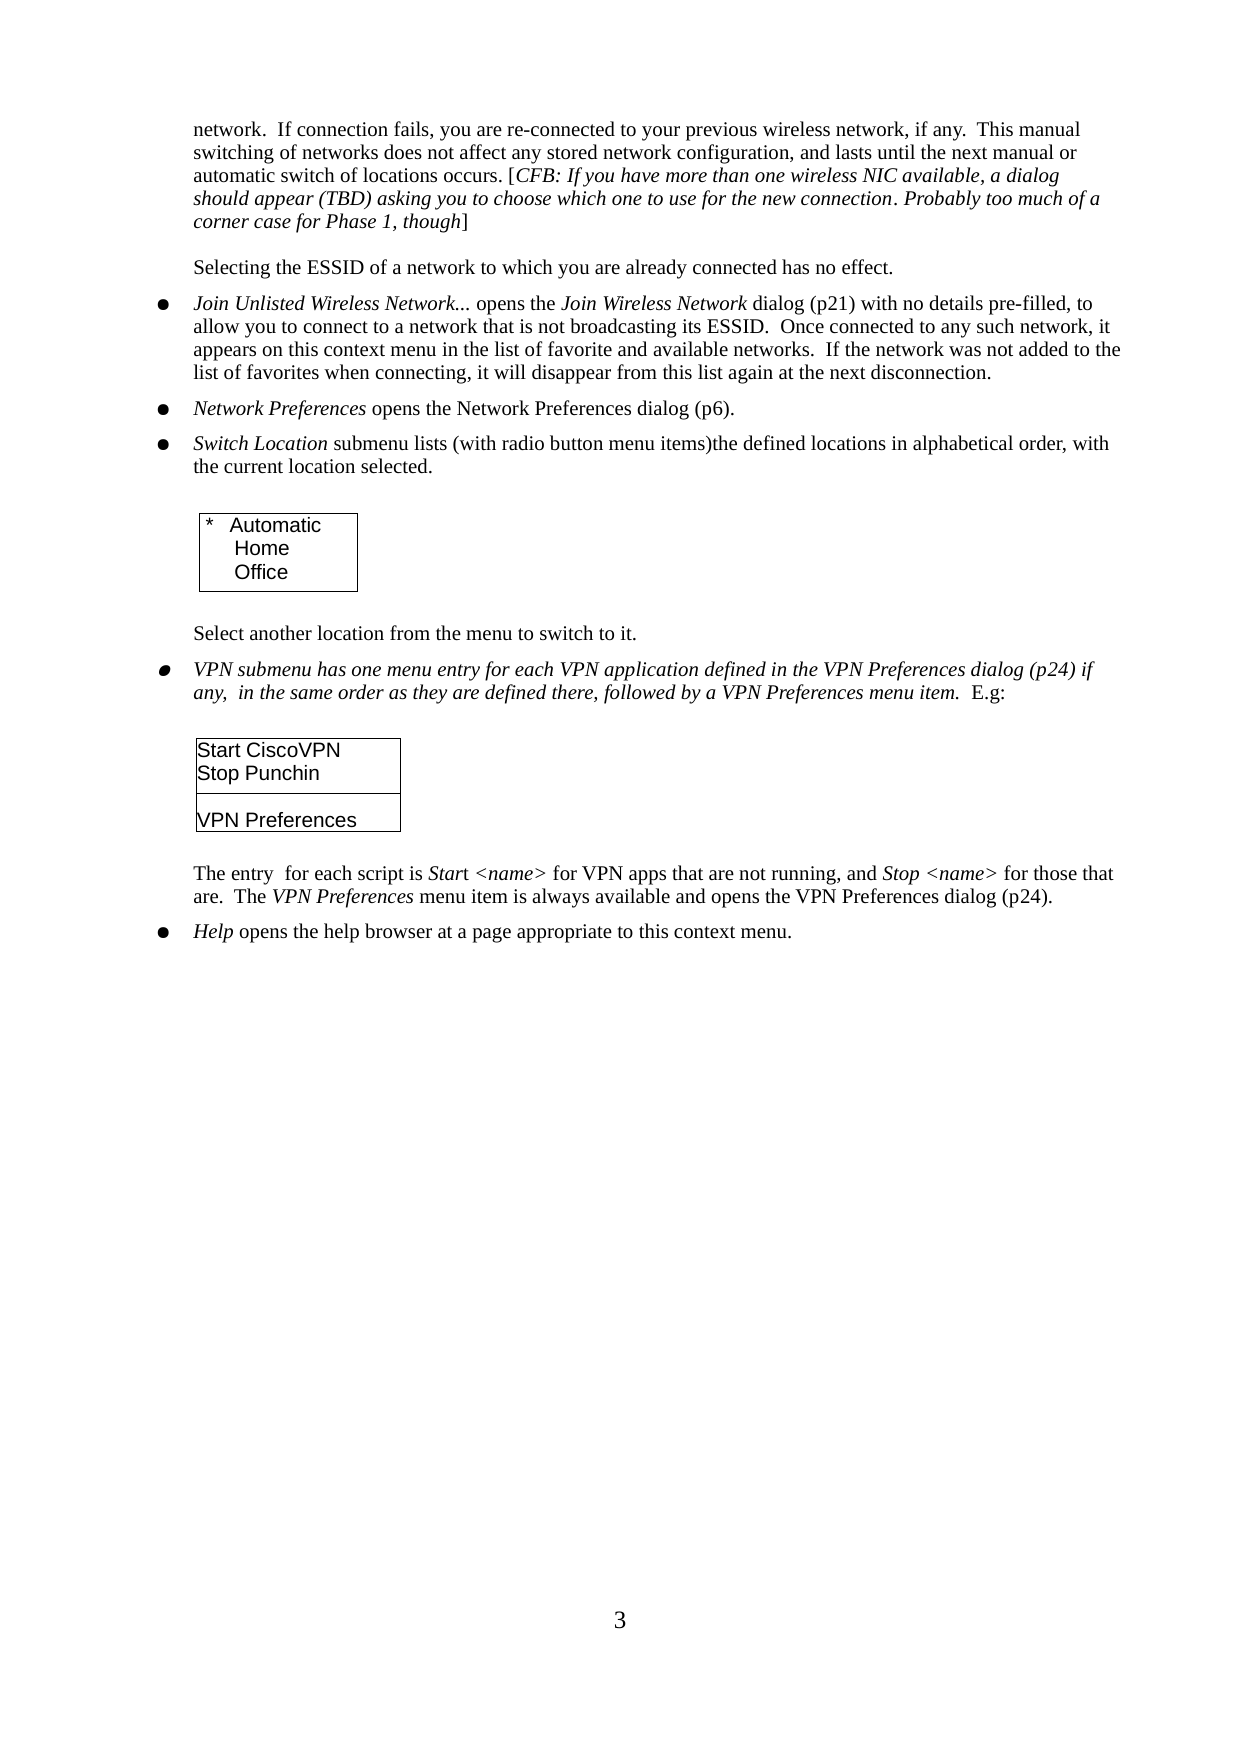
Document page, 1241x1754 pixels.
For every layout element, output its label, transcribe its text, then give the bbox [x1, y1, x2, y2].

list Network Preferences opens the Network Preferences dialog (p6). [156, 396, 1122, 419]
list network. If connection fails, you are re-connected to your previous wireless network, if any. This manual switching of networks does not affect any stored network configuration, and lasts until the next manual or automatic switch of locations occurs. [CFB: If you have more than one wireless NIC available, a dialog should appear (TBD) asking you to choose which one to use for the new connection. Probably too much of a corner case for Phase 1, though] Selecting the ESSID of a network to which you are already connected has no effect. [156, 118, 1122, 279]
list Switch Location submenu lists (with radio button menu items)the defined locations in alphabetical order, with the current location selected. Select another location from the menu to switch to it. [156, 432, 1122, 645]
